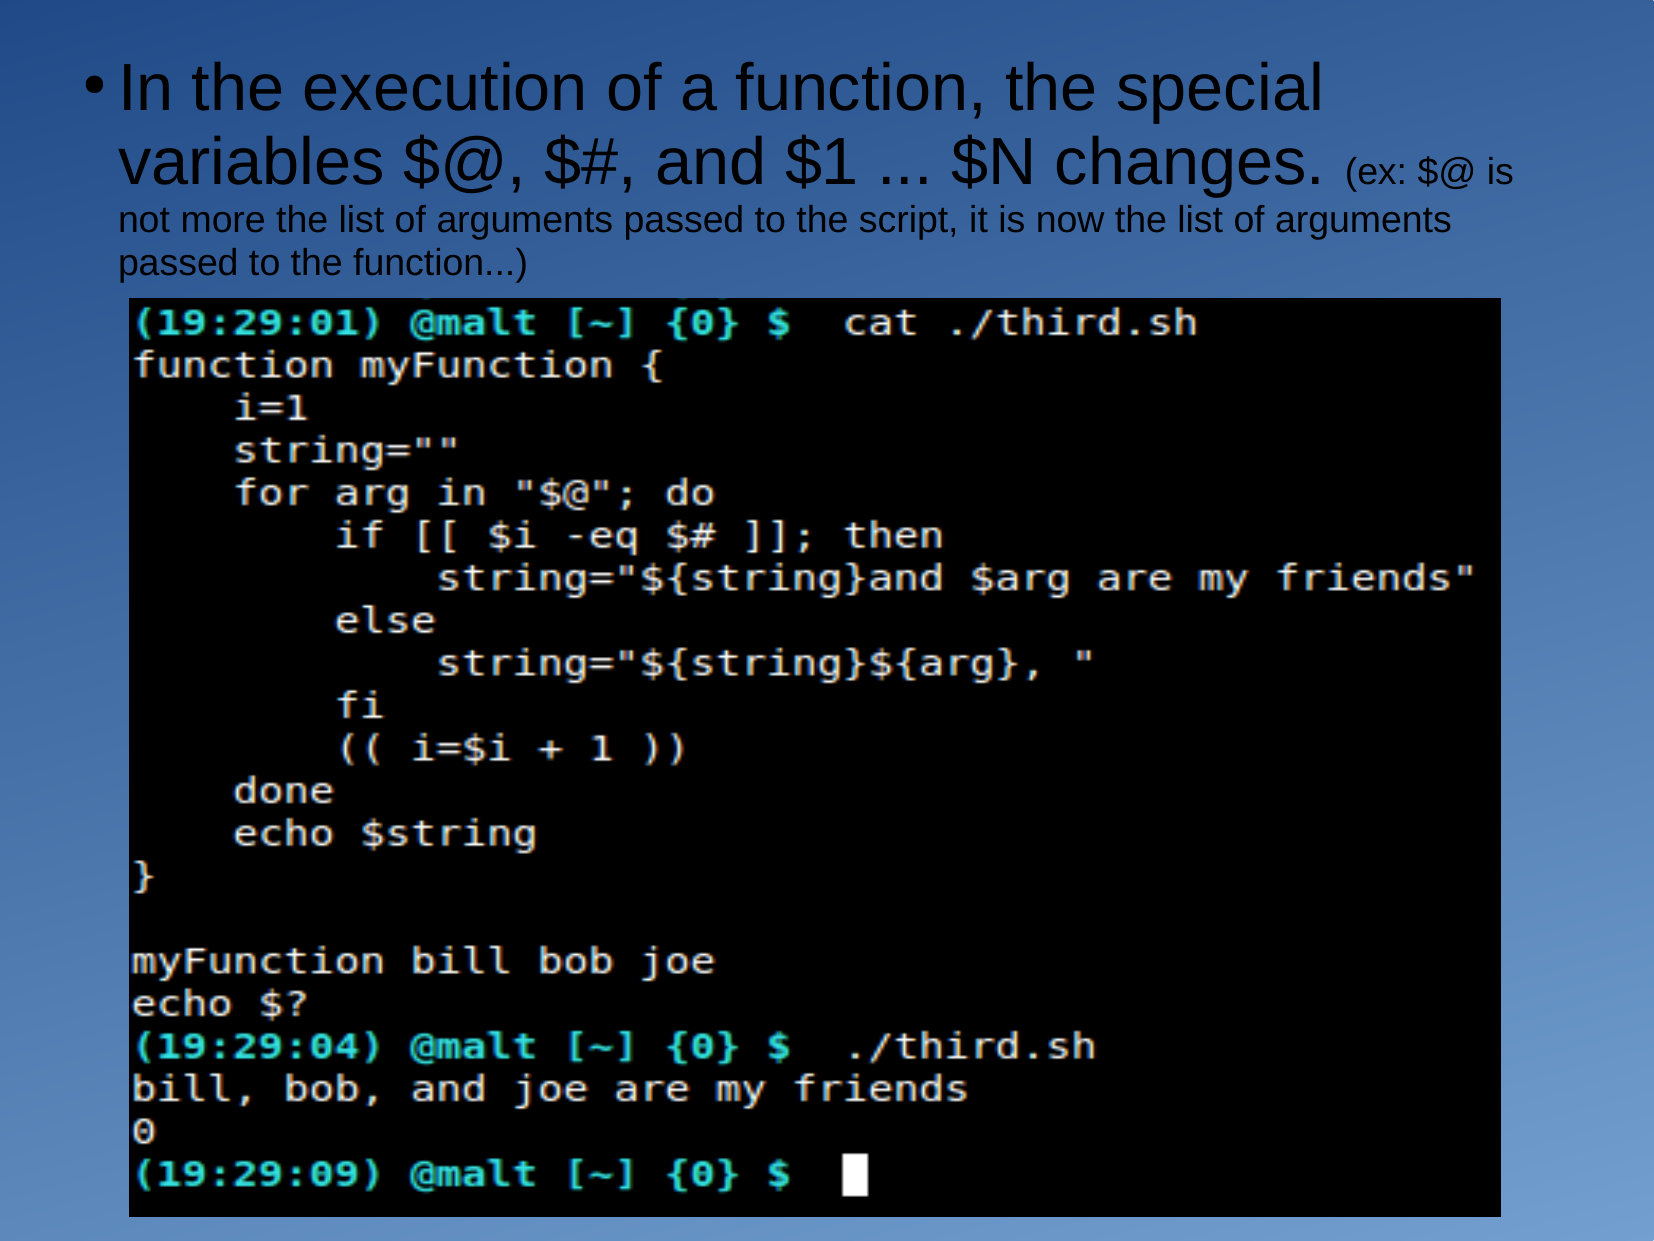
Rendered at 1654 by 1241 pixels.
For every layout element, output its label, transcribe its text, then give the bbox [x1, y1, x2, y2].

picture [129, 298, 1501, 1217]
subtitle In the execution of a function, the special variables $@, $#, and $1 ... $N changes. (ex: $@ is not more the list of arguments passed to the script, it is now the list of arguments passed to the function...) [82, 49, 1571, 1010]
